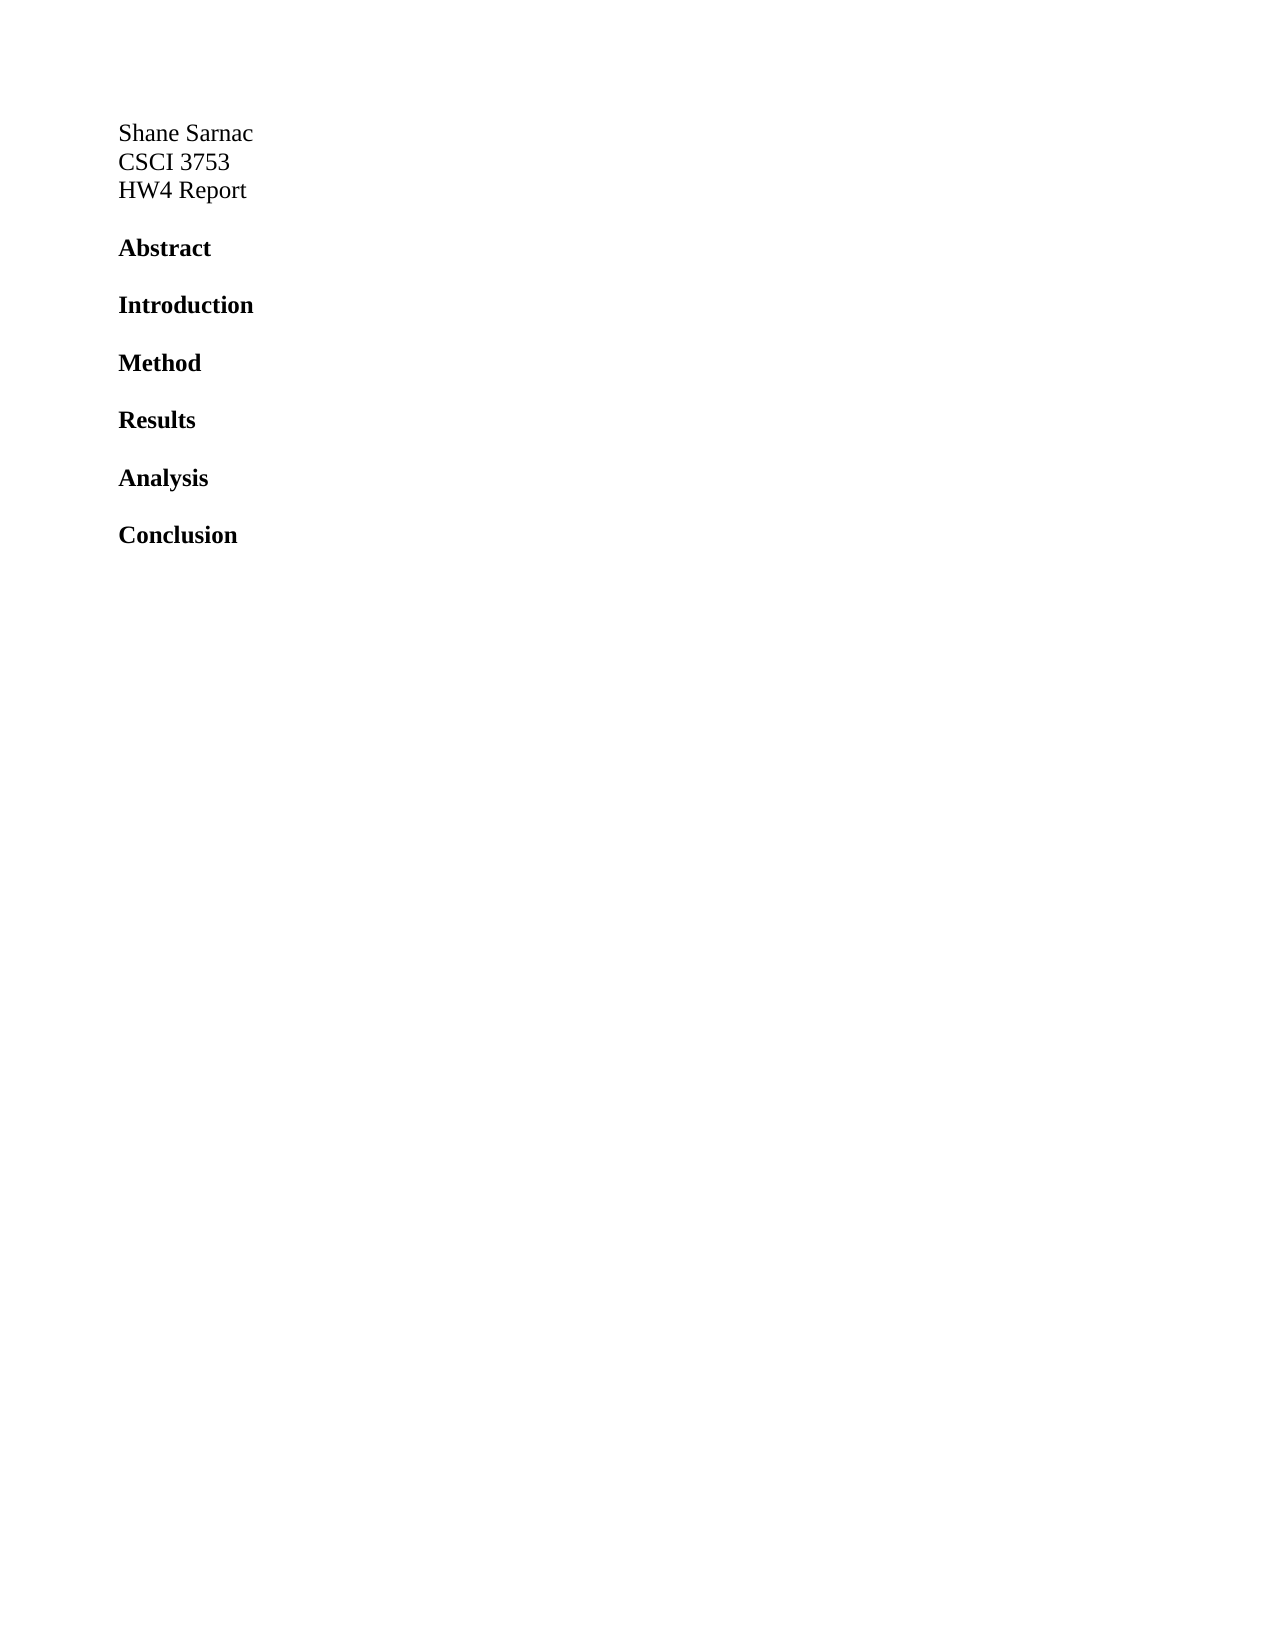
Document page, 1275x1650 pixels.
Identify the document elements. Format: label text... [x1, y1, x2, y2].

text Introduction [118, 291, 1157, 319]
text Method [118, 348, 1157, 377]
text CSCI 3753 [118, 147, 1157, 176]
text Shane Sarnac [118, 118, 1157, 147]
text Abstract [118, 233, 1157, 262]
text HW4 Report [118, 176, 1157, 204]
text Results [118, 406, 1157, 434]
text Conclusion [118, 521, 1157, 549]
text Analysis [118, 463, 1157, 492]
